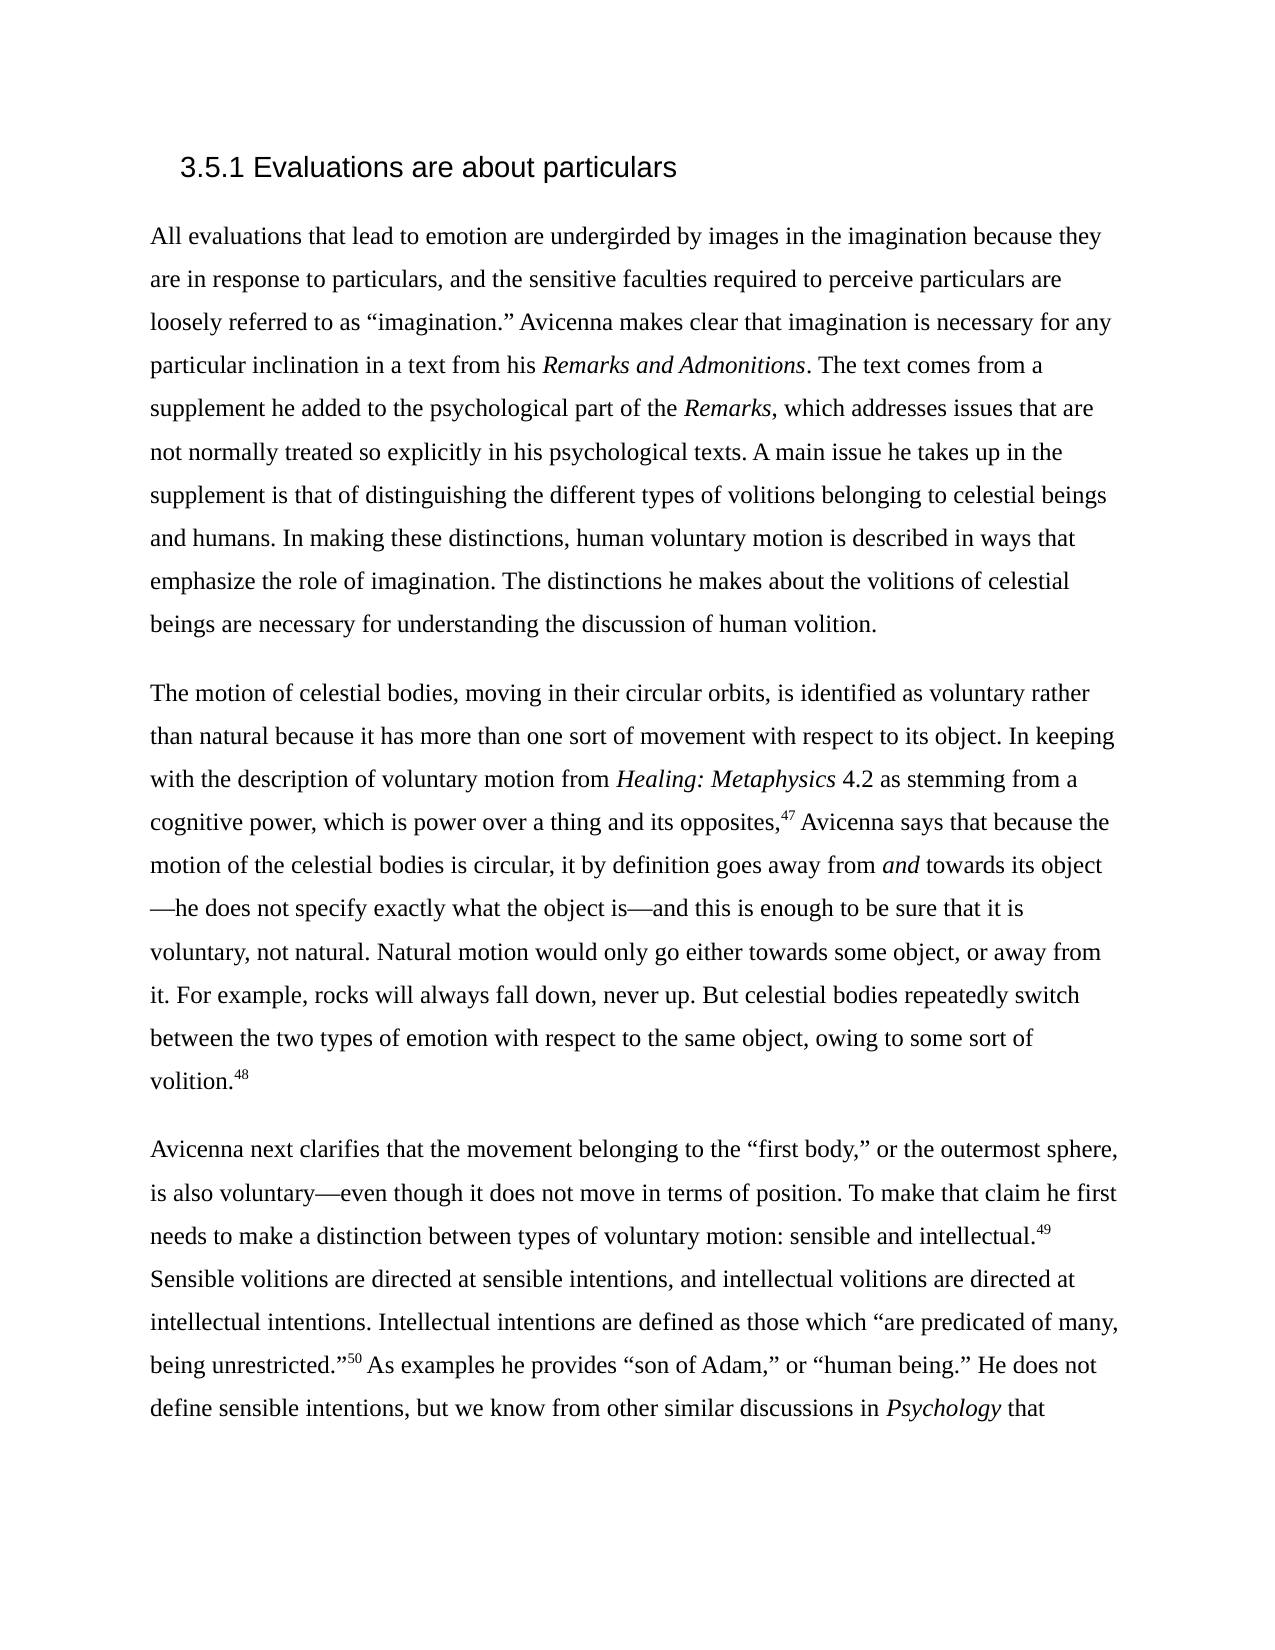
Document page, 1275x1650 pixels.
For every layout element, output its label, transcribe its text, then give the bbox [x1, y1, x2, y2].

text Avicenna next clarifies that the movement belonging to the “first body,” or the outermost sphere, is also voluntary—even though it does not move in terms of position. To make that claim he first needs to make a distinction between types of voluntary motion: sensible and intellectual. Sensible volitions are directed at sensible intentions, and intellectual volitions are directed at intellectual intentions. Intellectual intentions are defined as those which “are predicated of many, being unrestricted.” As examples he provides “son of Adam,” or “human being.” He does not define sensible intentions, but we know from other similar discussions in Psychology that [150, 1134, 1125, 1422]
subtitle 3.5.1 Evaluations are about particulars [180, 150, 1125, 183]
text All evaluations that lead to emotion are undergirded by images in the imagination because they are in response to particulars, and the sensitive faculties required to perceive particulars are loosely referred to as “imagination.” Avicenna makes clear that imagination is necessary for any particular inclination in a text from his Remarks and Admonitions. The text comes from a supplement he added to the psychological part of the Remarks, which addresses issues that are not normally treated so explicitly in his psychological texts. A main issue he takes up in the supplement is that of distinguishing the different types of volitions belonging to celestial beings and humans. In making these distinctions, human voluntary motion is described in ways that emphasize the role of imagination. The distinctions he makes about the volitions of celestial beings are necessary for understanding the discussion of human volition. [150, 221, 1125, 638]
text The motion of celestial bodies, moving in their circular orbits, is identified as voluntary rather than natural because it has more than one sort of movement with respect to its object. In keeping with the description of voluntary motion from Healing: Metaphysics 4.2 as stemming from a cognitive power, which is power over a thing and its opposites, Avicenna says that because the motion of the celestial bodies is circular, it by definition goes away from and towards its object—he does not specify exactly what the object is—and this is enough to be sure that it is voluntary, not natural. Natural motion would only go either towards some object, or away from it. For example, rocks will always fall down, never up. But celestial bodies repeatedly switch between the two types of emotion with respect to the same object, owing to some sort of volition. [150, 678, 1125, 1095]
